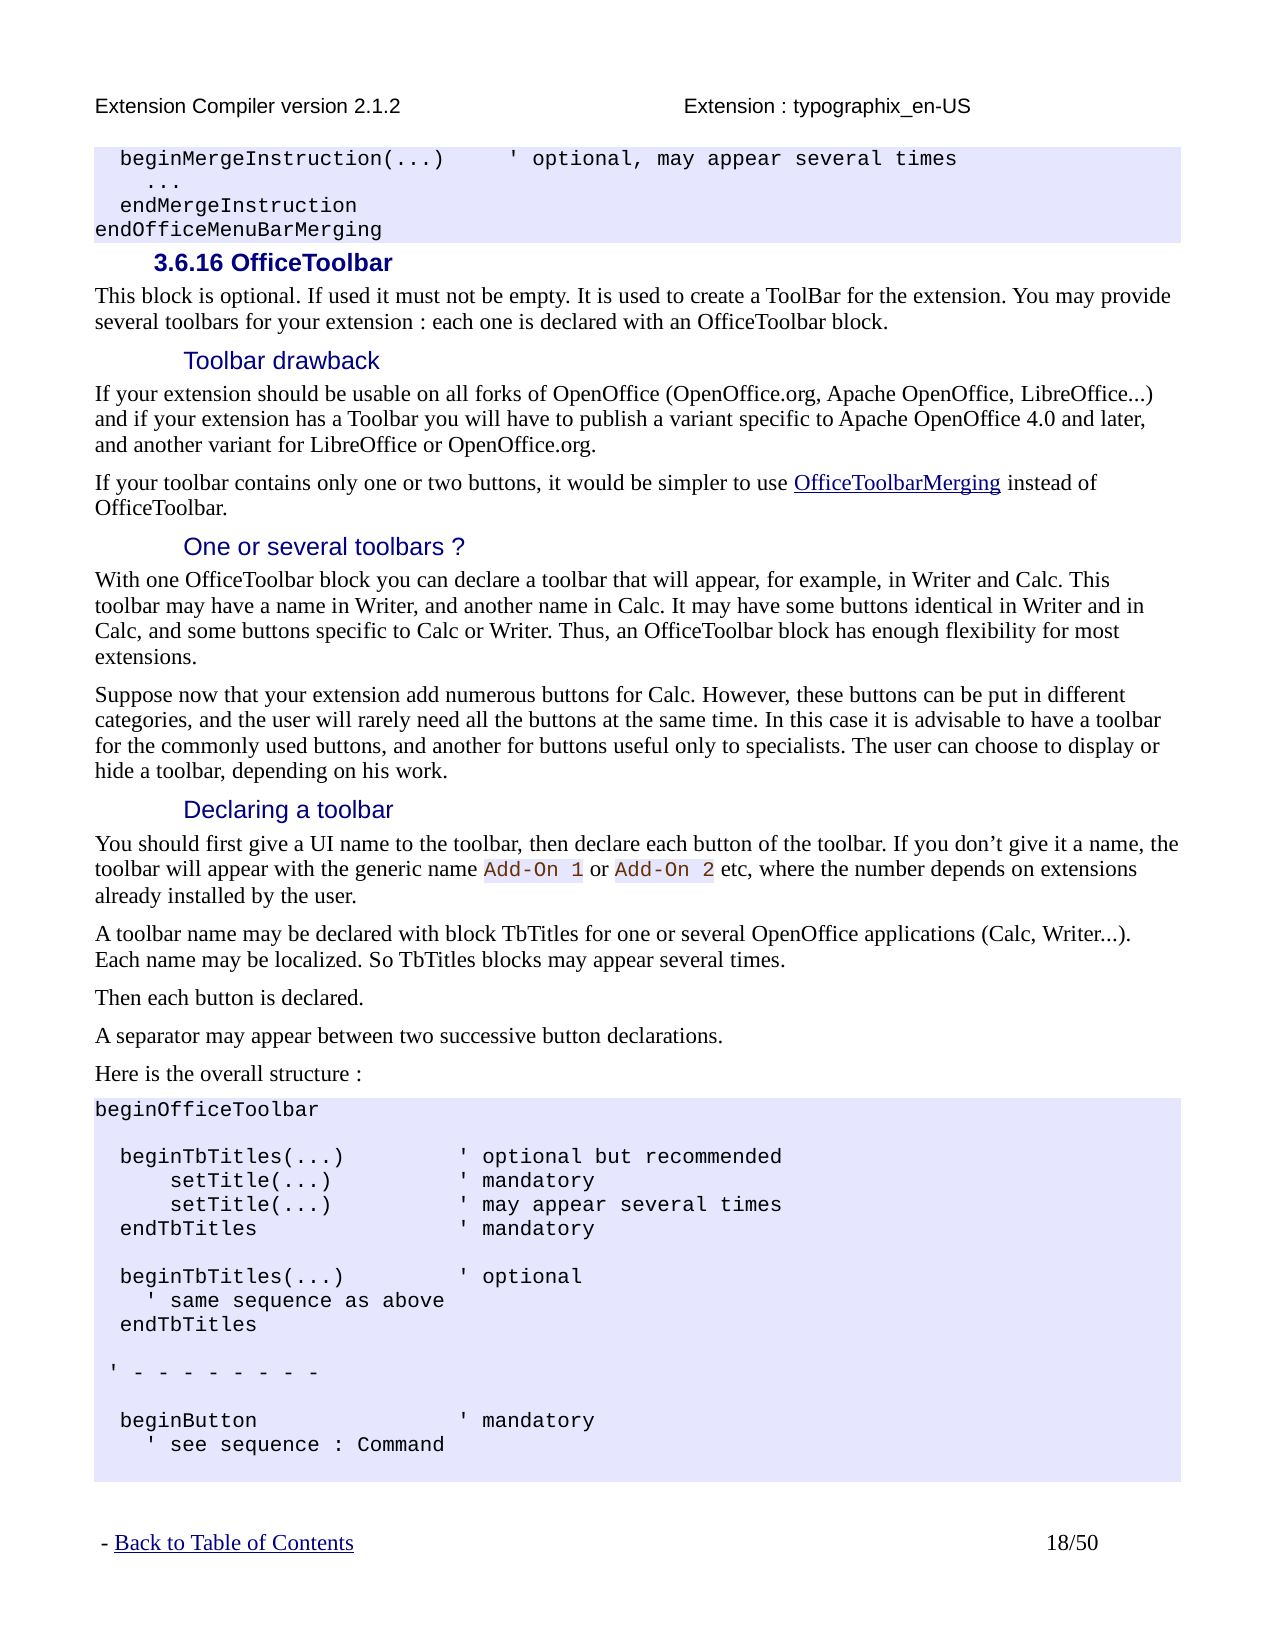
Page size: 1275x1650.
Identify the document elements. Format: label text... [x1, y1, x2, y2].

text With one OfficeToolbar block you can declare a toolbar that will appear, for example, in Writer and Calc. This toolbar may have a name in Writer, and another name in Calc. It may have some buttons identical in Writer and in Calc, and some buttons specific to Calc or Writer. Thus, an OfficeToolbar block has enough flexibility for most extensions. [94, 567, 1181, 669]
text Suppose now that your extension add numerous buttons for Calc. However, these buttons can be put in different categories, and the user will rarely need all the buttons at the same time. In this case it is advisable to have a toolbar for the commonly used buttons, and another for buttons useful only to specialists. The user can choose to display or hide a toolbar, depending on his work. [94, 682, 1181, 784]
subtitle OfficeToolbar [153, 249, 1181, 277]
text endTbTitles [94, 1314, 1181, 1338]
text beginButton ' mandatory [94, 1410, 1181, 1434]
text beginOfficeToolbar [94, 1098, 1181, 1122]
text ... [94, 171, 1181, 195]
text ' - - - - - - - - [94, 1362, 1181, 1386]
text If your extension should be usable on all forks of OpenOffice (OpenOffice.org, Apache OpenOffice, LibreOffice...) and if your extension has a Toolbar you will have to publish a variant specific to Apache OpenOffice 4.0 and later, and another variant for LibreOffice or OpenOffice.org. [94, 381, 1181, 457]
subtitle Declaring a toolbar [183, 796, 1181, 824]
text beginTbTitles(...) ' optional [94, 1266, 1181, 1290]
text You should first give a UI name to the toolbar, then declare each button of the toolbar. If you don’t give it a name, the toolbar will appear with the generic name Add-On 1 or Add-On 2 etc, where the number depends on extensions already installed by the user. [94, 830, 1181, 908]
text endMergeInstruction [94, 195, 1181, 219]
text ' see sequence : Command [94, 1434, 1181, 1458]
text endOfficeMenuBarMerging [94, 219, 1181, 243]
text setTitle(...) ' may appear several times [94, 1194, 1181, 1218]
text If your toolbar contains only one or two buttons, it would be simpler to use OfficeToolbarMerging instead of OfficeToolbar. [94, 470, 1181, 521]
text A toolbar name may be declared with block TbTitles for one or several OpenOffice applications (Calc, Writer...). Each name may be localized. So TbTitles blocks may appear several times. [94, 921, 1181, 972]
text This block is optional. If used it must not be empty. It is used to create a ToolBar for the extension. You may provide several toolbars for your extension : each one is declared with an OfficeToolbar block. [94, 283, 1181, 334]
text ' same sequence as above [94, 1290, 1181, 1314]
text setTitle(...) ' mandatory [94, 1170, 1181, 1194]
subtitle One or several toolbars ? [183, 533, 1181, 561]
text Then each button is declared. [94, 984, 1181, 1010]
text beginTbTitles(...) ' optional but recommended [94, 1146, 1181, 1170]
subtitle Toolbar drawback [183, 347, 1181, 375]
text endTbTitles ' mandatory [94, 1218, 1181, 1242]
text beginMergeInstruction(...) ' optional, may appear several times [94, 147, 1181, 171]
text A separator may appear between two successive button declarations. [94, 1022, 1181, 1048]
text Here is the overall structure : [94, 1061, 1181, 1086]
